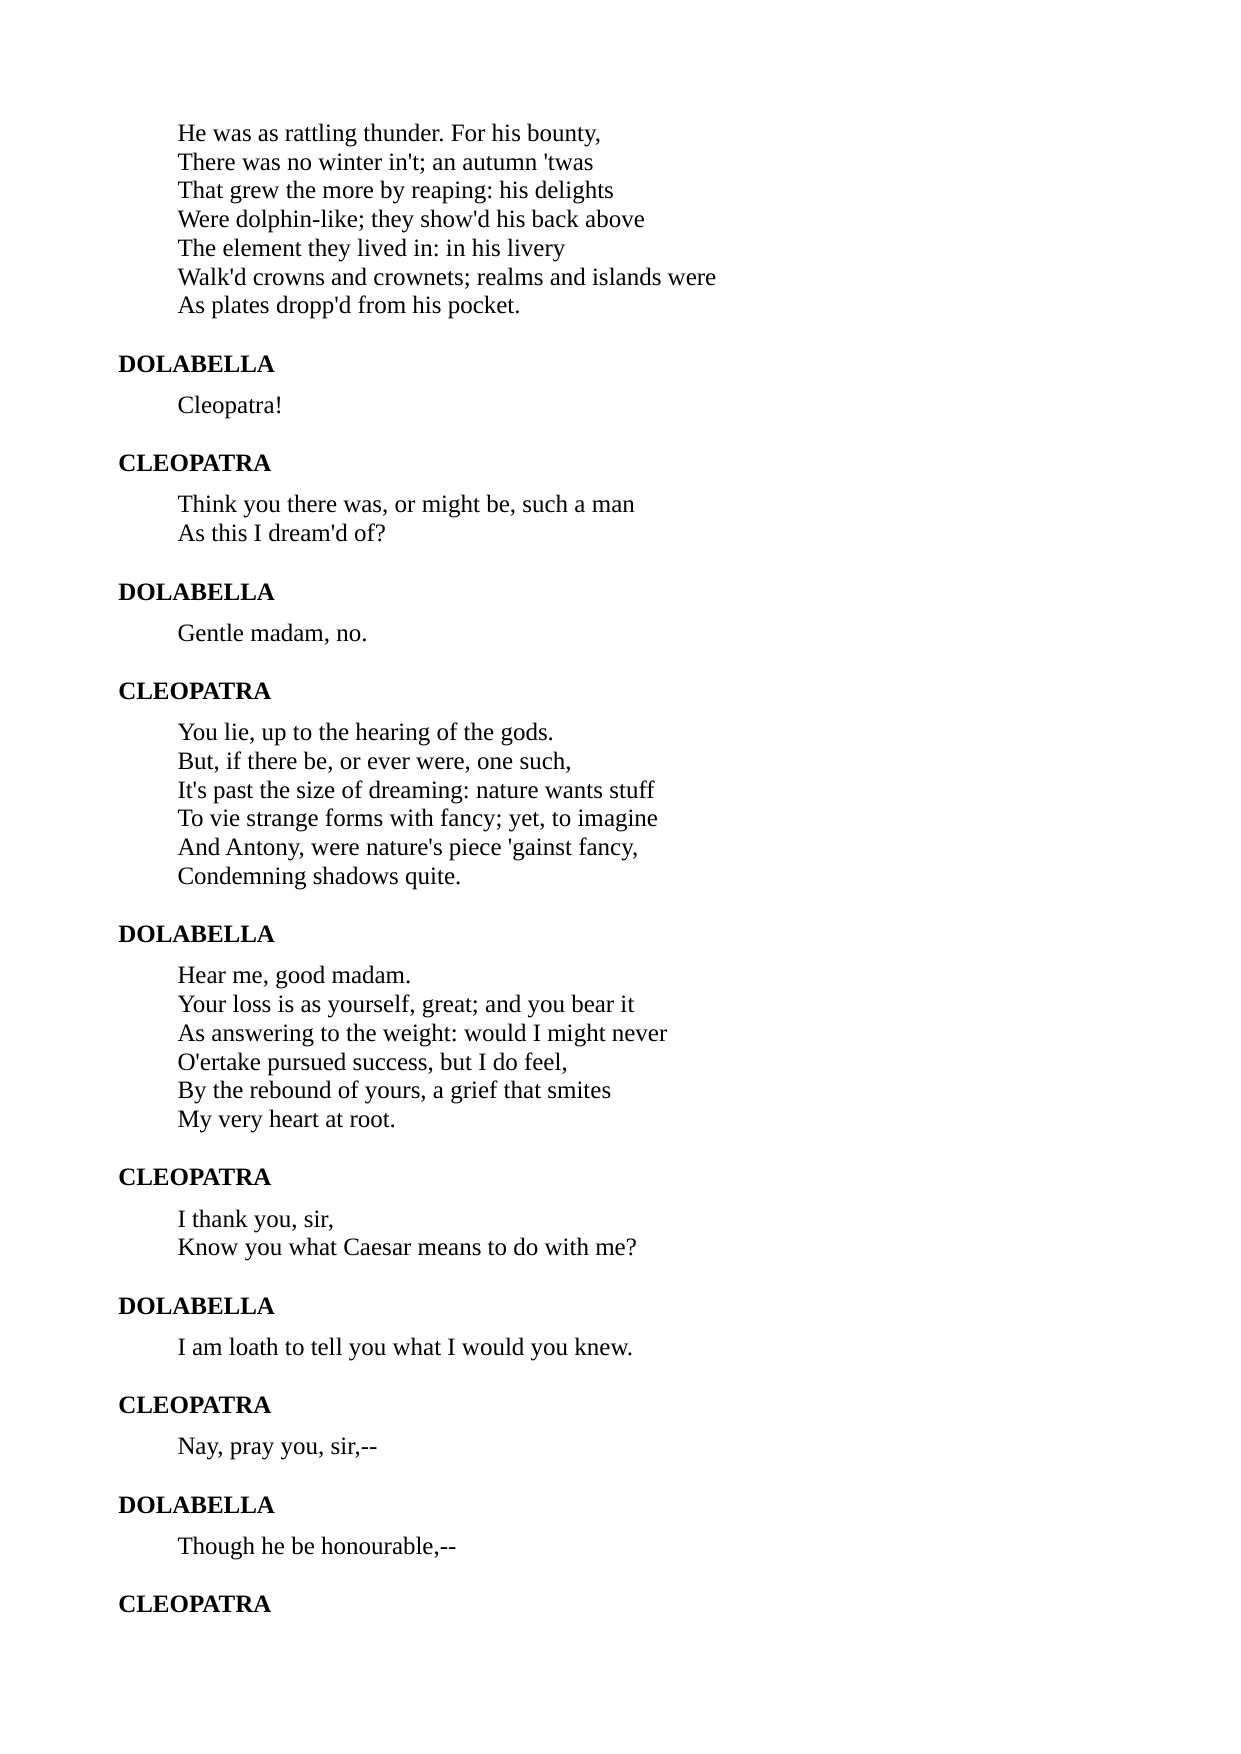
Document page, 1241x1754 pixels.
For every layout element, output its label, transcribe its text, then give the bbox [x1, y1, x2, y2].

text CLEOPATRA [118, 448, 1122, 477]
text DOLABELLA [118, 577, 1122, 605]
text DOLABELLA [118, 919, 1122, 948]
text Cleopatra! [177, 390, 1063, 419]
text CLEOPATRA [118, 1162, 1122, 1191]
text CLEOPATRA [118, 676, 1122, 705]
text DOLABELLA [118, 1490, 1122, 1518]
text Think you there was, or might be, such a man As this I dream'd of? [177, 489, 1063, 547]
text DOLABELLA [118, 349, 1122, 378]
text You lie, up to the hearing of the gods. But, if there be, or ever were, one such, It's past the size of dreaming: nature wants stuff To vie strange forms with fancy; yet, to imagine And Antony, were nature's piece 'gainst fancy, Condemning shadows quite. [177, 717, 1063, 890]
text DOLABELLA [118, 1291, 1122, 1319]
text Hear me, good madam. Your loss is as yourself, great; and you bear it As answering to the weight: would I might never O'ertake pursued success, but I do feel, By the rebound of yours, a grief that smites My very heart at root. [177, 961, 1063, 1133]
text Nay, pray you, sir,-- [177, 1431, 1063, 1460]
text I thank you, sir, Know you what Caesar means to do with me? [177, 1204, 1063, 1261]
text CLEOPATRA [118, 1589, 1122, 1618]
text CLEOPATRA [118, 1390, 1122, 1419]
text Gentle madam, no. [177, 618, 1063, 647]
text He was as rattling thunder. For his bounty, There was no winter in't; an autumn 'twas That grew the more by reaping: his delights Were dolphin-like; they show'd his back above The element they lived in: in his livery Walk'd crowns and crownets; realms and islands were As plates dropp'd from his pocket. [177, 118, 1063, 319]
text Though he be honourable,-- [177, 1531, 1063, 1560]
text I am loath to tell you what I would you knew. [177, 1332, 1063, 1361]
